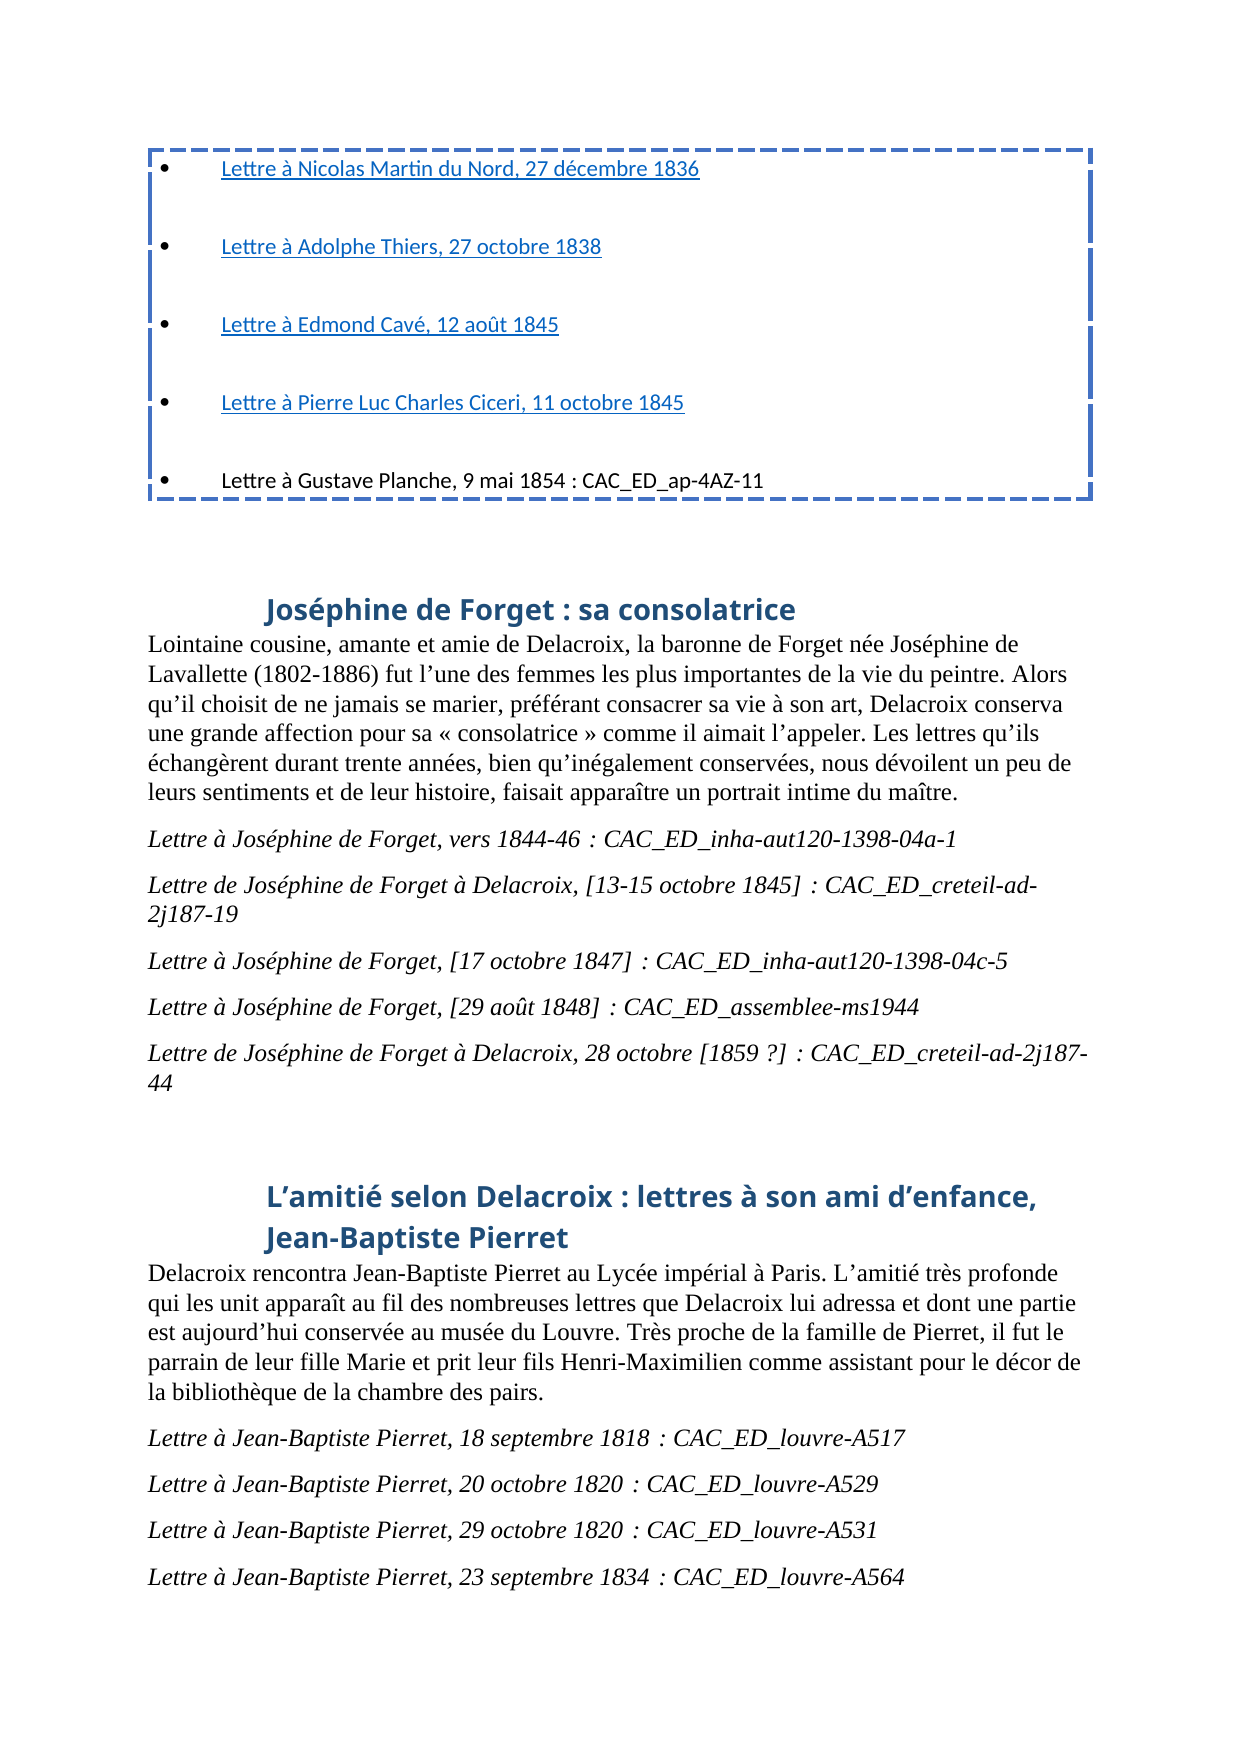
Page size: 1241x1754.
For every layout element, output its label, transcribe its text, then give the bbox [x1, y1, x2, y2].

text Lettre à Joséphine de Forget, vers 1844-46 : CAC_ED_inha-aut120-1398-04a-1 [148, 824, 1093, 852]
text Lettre de Joséphine de Forget à Delacroix, [13-15 octobre 1845] : CAC_ED_creteil-ad-2j187-19 [148, 870, 1093, 928]
list Lettre à Gustave Planche, 9 mai 1854 : CAC_ED_ap-4AZ-11 [148, 460, 1093, 501]
subtitle Joséphine de Forget : sa consolatrice [266, 589, 1093, 628]
text Delacroix rencontra Jean-Baptiste Pierret au Lycée impérial à Paris. L’amitié très profonde qui les unit apparaît au fil des nombreuses lettres que Delacroix lui adressa et dont une partie est aujourd’hui conservée au musée du Louvre. Très proche de la famille de Pierret, il fut le parrain de leur fille Marie et prit leur fils Henri-Maximilien comme assistant pour le décor de la bibliothèque de la chambre des pairs. [148, 1258, 1093, 1405]
list Lettre à Pierre Luc Charles Ciceri, 11 octobre 1845 [148, 382, 1093, 416]
text Lettre à Jean-Baptiste Pierret, 29 octobre 1820 : CAC_ED_louvre-A531 [148, 1515, 1093, 1544]
list Lettre à Nicolas Martin du Nord, 27 décembre 1836 [148, 148, 1093, 182]
list Lettre à Adolphe Thiers, 27 octobre 1838 [148, 226, 1093, 260]
subtitle L’amitié selon Delacroix : lettres à son ami d’enfance, Jean-Baptiste Pierret [266, 1177, 1093, 1257]
text Lettre à Jean-Baptiste Pierret, 18 septembre 1818 : CAC_ED_louvre-A517 [148, 1423, 1093, 1452]
text Lettre à Jean-Baptiste Pierret, 23 septembre 1834 : CAC_ED_louvre-A564 [148, 1562, 1093, 1590]
text Lettre à Jean-Baptiste Pierret, 20 octobre 1820 : CAC_ED_louvre-A529 [148, 1469, 1093, 1498]
text Lettre de Joséphine de Forget à Delacroix, 28 octobre [1859 ?] : CAC_ED_creteil-ad-2j187-44 [148, 1038, 1093, 1097]
text Lettre à Joséphine de Forget, [29 août 1848] : CAC_ED_assemblee-ms1944 [148, 992, 1093, 1021]
text Lettre à Joséphine de Forget, [17 octobre 1847] : CAC_ED_inha-aut120-1398-04c-5 [148, 946, 1093, 974]
list Lettre à Edmond Cavé, 12 août 1845 [148, 304, 1093, 338]
text Lointaine cousine, amante et amie de Delacroix, la baronne de Forget née Joséphine de Lavallette (1802-1886) fut l’une des femmes les plus importantes de la vie du peintre. Alors qu’il choisit de ne jamais se marier, préférant consacrer sa vie à son art, Delacroix conserva une grande affection pour sa « consolatrice » comme il aimait l’appeler. Les lettres qu’ils échangèrent durant trente années, bien qu’inégalement conservées, nous dévoilent un peu de leurs sentiments et de leur histoire, faisait apparaître un portrait intime du maître. [148, 629, 1093, 806]
